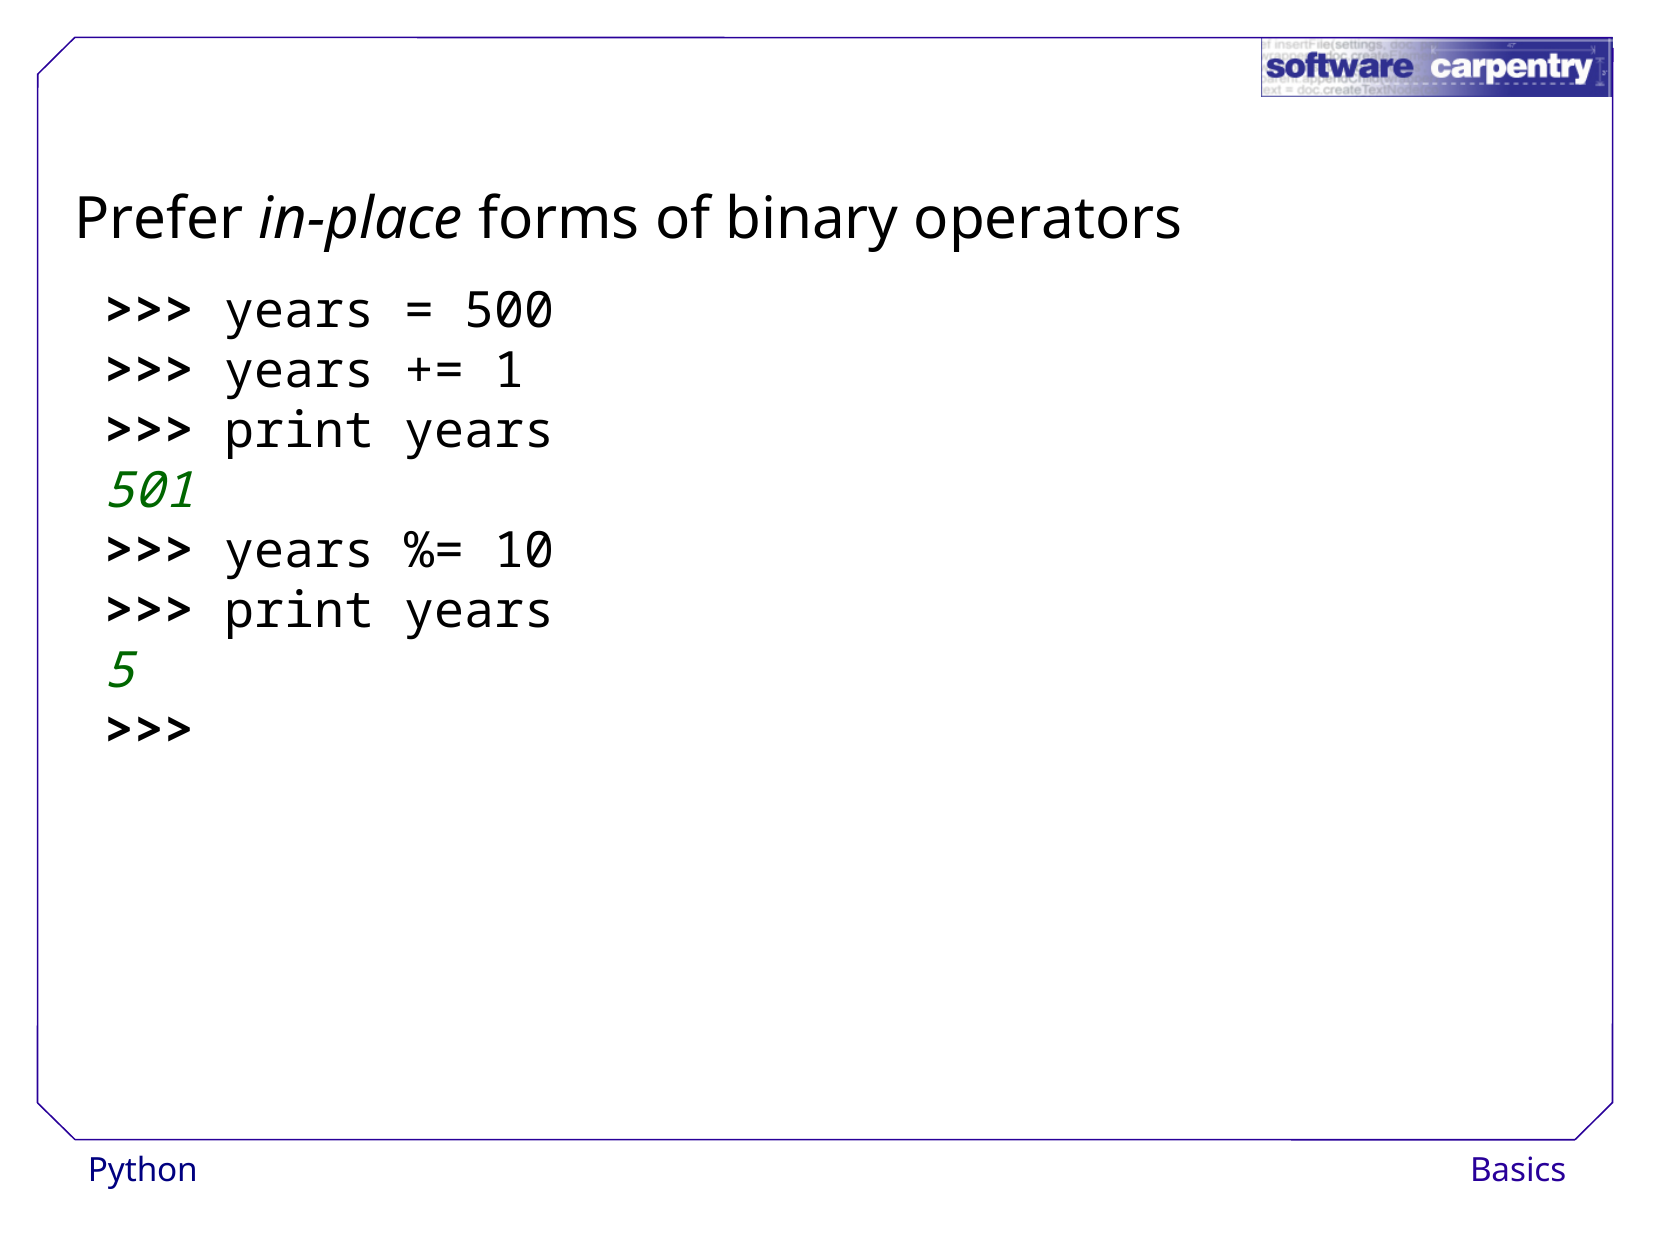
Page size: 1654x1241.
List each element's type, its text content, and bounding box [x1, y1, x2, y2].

text_box >>> years = 500 >>> years += 1 >>> print years 501 >>> years %= 10 >>> print years 5 >>> [89, 270, 1517, 866]
picture [1261, 39, 1613, 97]
text_box Prefer in-place forms of binary operators [59, 138, 1348, 259]
